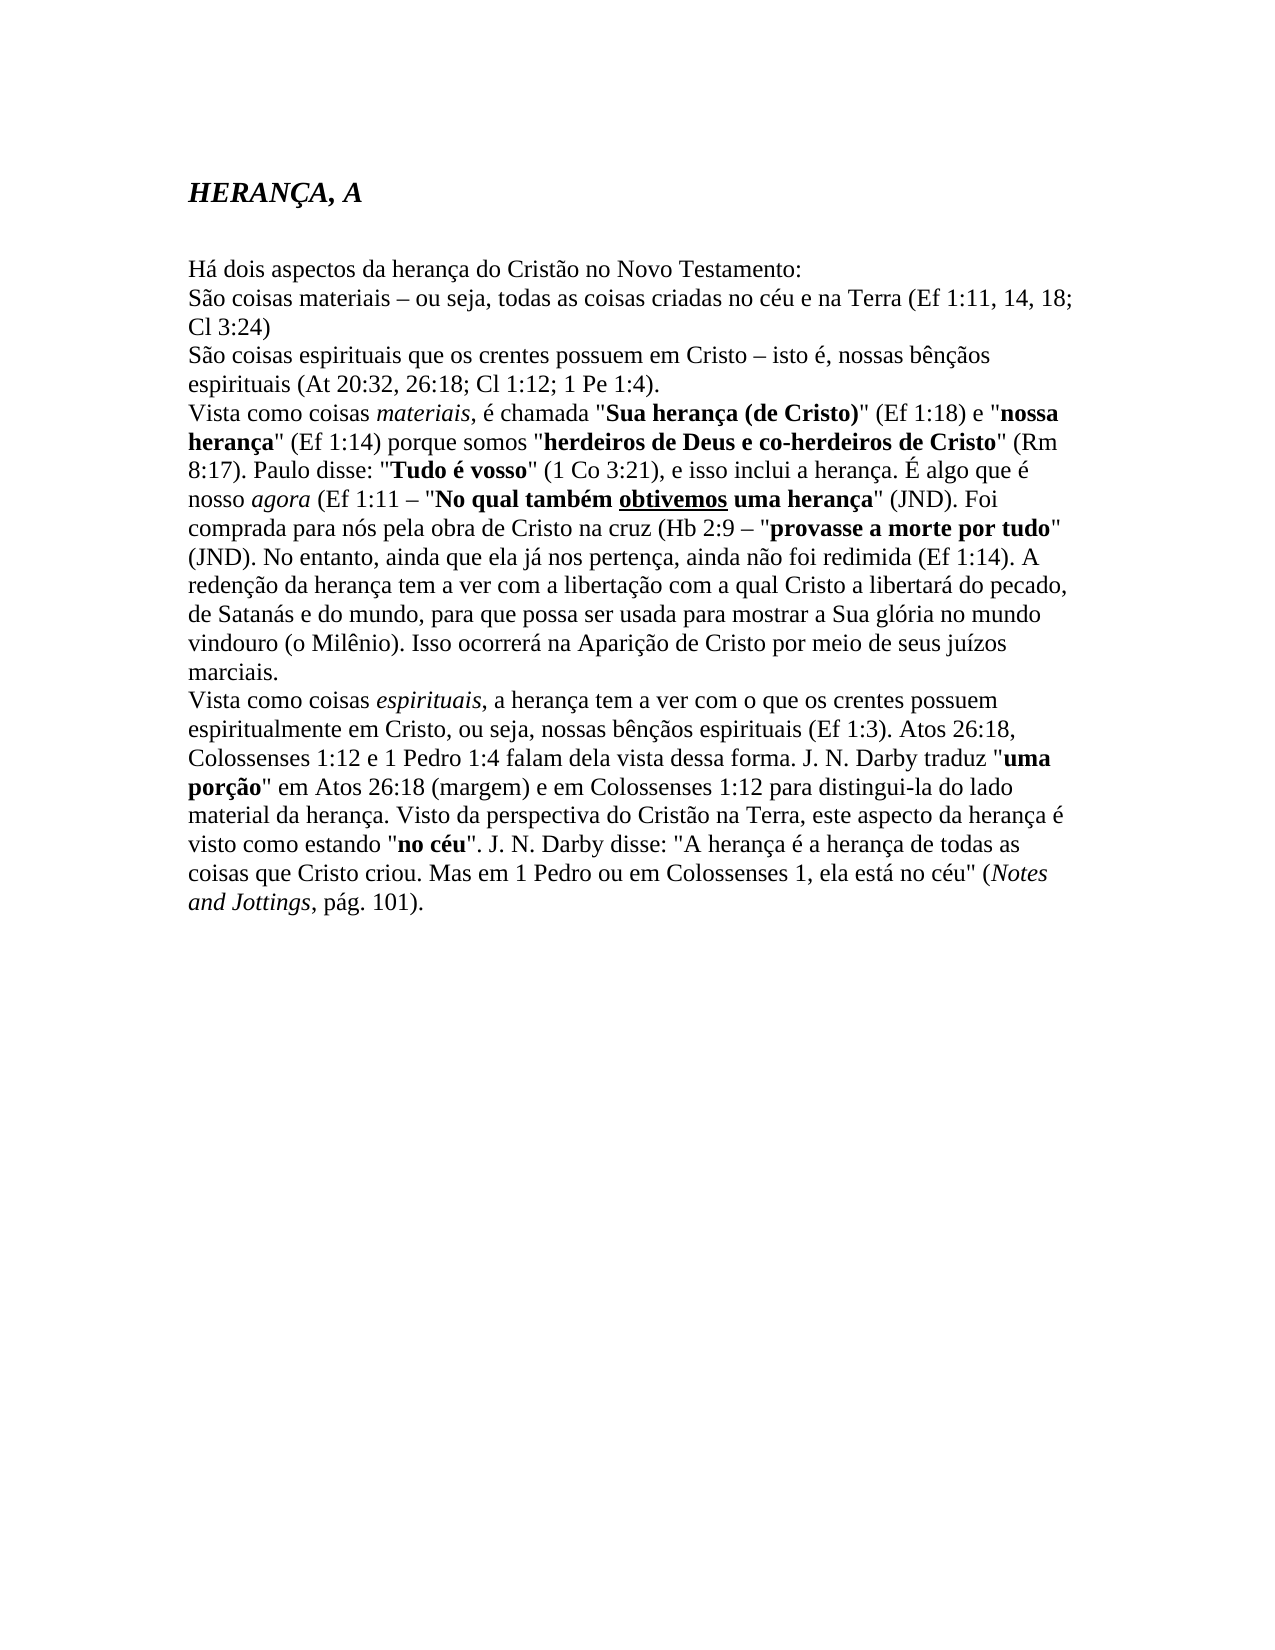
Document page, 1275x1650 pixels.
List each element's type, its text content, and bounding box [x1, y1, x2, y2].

text São coisas espirituais que os crentes possuem em Cristo – isto é, nossas bênçãos espirituais (At 20:32, 26:18; Cl 1:12; 1 Pe 1:4). [188, 341, 1087, 398]
text Vista como coisas materiais, é chamada "Sua herança (de Cristo)" (Ef 1:18) e "nossa herança" (Ef 1:14) porque somos "herdeiros de Deus e co-herdeiros de Cristo" (Rm 8:17). Paulo disse: "Tudo é vosso" (1 Co 3:21), e isso inclui a herança. É algo que é nosso agora (Ef 1:11 – "No qual também obtivemos uma herança" (JND). Foi comprada para nós pela obra de Cristo na cruz (Hb 2:9 – "provasse a morte por tudo" (JND). No entanto, ainda que ela já nos pertença, ainda não foi redimida (Ef 1:14). A redenção da herança tem a ver com a libertação com a qual Cristo a libertará do pecado, de Satanás e do mundo, para que possa ser usada para mostrar a Sua glória no mundo vindouro (o Milênio). Isso ocorrerá na Aparição de Cristo por meio de seus juízos marciais. [188, 398, 1087, 686]
text Vista como coisas espirituais, a herança tem a ver com o que os crentes possuem espiritualmente em Cristo, ou seja, nossas bênçãos espirituais (Ef 1:3). Atos 26:18, Colossenses 1:12 e 1 Pedro 1:4 falam dela vista dessa forma. J. N. Darby traduz "uma porção" em Atos 26:18 (margem) e em Colossenses 1:12 para distingui-la do lado material da herança. Visto da perspectiva do Cristão na Terra, este aspecto da herança é visto como estando "no céu". J. N. Darby disse: "A herança é a herança de todas as coisas que Cristo criou. Mas em 1 Pedro ou em Colossenses 1, ela está no céu" (Notes and Jottings, pág. 101). [188, 686, 1087, 916]
subtitle HERANÇA, A [188, 175, 1087, 208]
text Há dois aspectos da herança do Cristão no Novo Testamento: [188, 254, 1087, 283]
text São coisas materiais – ou seja, todas as coisas criadas no céu e na Terra (Ef 1:11, 14, 18; Cl 3:24) [188, 283, 1087, 341]
